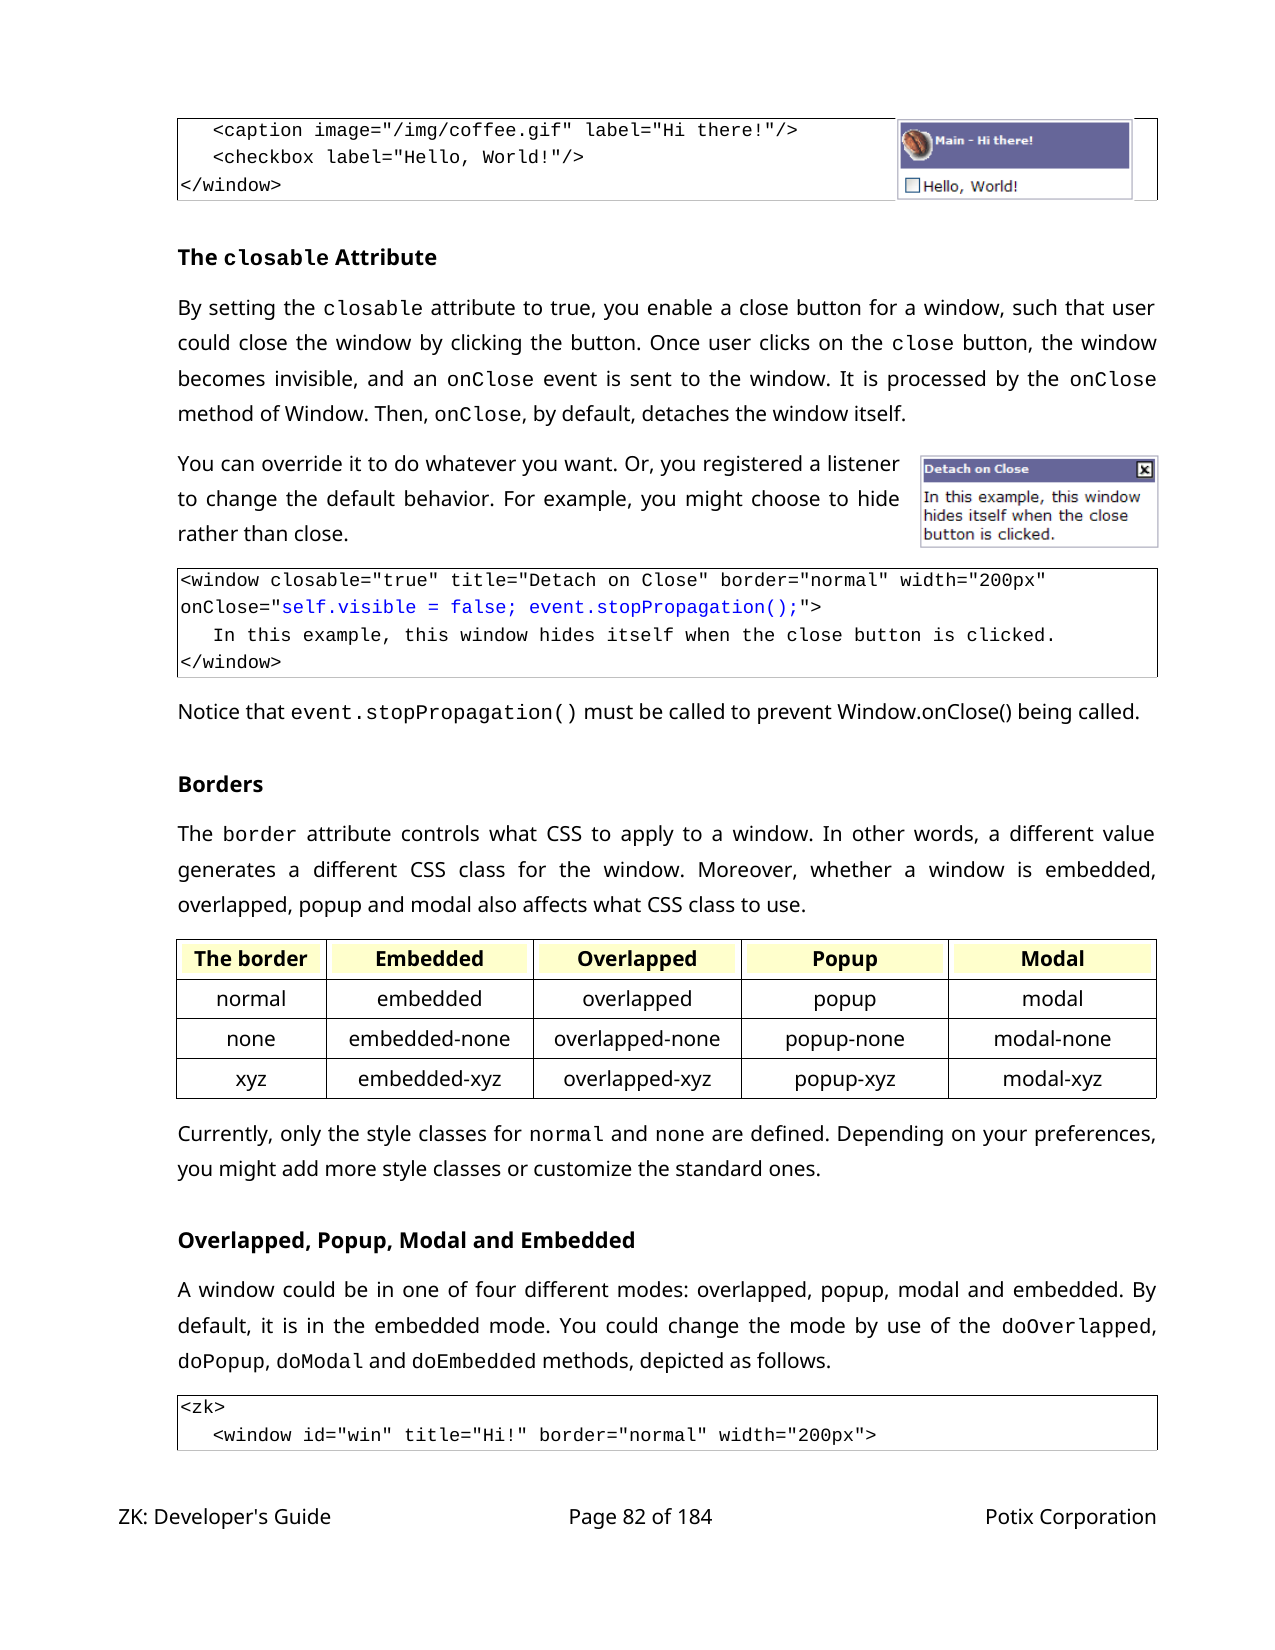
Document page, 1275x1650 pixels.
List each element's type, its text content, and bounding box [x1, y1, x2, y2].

table_cell popup [742, 980, 948, 1018]
table_header Overlapped [534, 940, 741, 979]
text <zk> [178, 1396, 1157, 1420]
text <window closable="true" title="Detach on Close" border="normal" width="200px" [178, 569, 1157, 592]
table_cell overlapped [534, 980, 741, 1018]
text You can override it to do whatever you want. Or, you registered a listener to change the default behavior. For example, you might choose to hide rather than close. [177, 449, 1157, 547]
subtitle Borders [177, 768, 1157, 798]
table_cell xyz [177, 1059, 326, 1098]
text In this example, this window hides itself when the close button is clicked. [178, 622, 1157, 647]
table_cell embedded [327, 980, 533, 1018]
text A window could be in one of four different modes: overlapped, popup, modal and embedded. By default, it is in the embedded mode. You could change the mode by use of the doOverlapped, doPopup, doModal and doEmbedded methods, depicted as follows. [177, 1276, 1157, 1375]
text <window id="win" title="Hi!" border="normal" width="200px"> [178, 1423, 1157, 1450]
text <caption image="/img/coffee.gif" label="Hi there!"/> [178, 119, 895, 142]
table_cell modal-xyz [949, 1059, 1156, 1098]
text </window> [178, 649, 1157, 677]
subtitle Overlapped, Popup, Modal and Embedded [177, 1225, 1157, 1255]
table_cell normal [177, 980, 326, 1018]
text onClose="self.visible = false; event.stopPropagation();"> [178, 595, 1157, 619]
picture [895, 118, 1135, 202]
table_header Popup [742, 940, 948, 979]
table_header Modal [949, 940, 1156, 979]
text By setting the closable attribute to true, you enable a close button for a window, such that user could close the window by clicking the button. Once user clicks on the close button, the window becomes invisible, and an onClose event is sent to the window. It is processed by the onClose method of Window. Then, onClose, by default, detaches the window itself. [177, 293, 1157, 428]
picture [918, 452, 1162, 549]
subtitle The closable Attribute [177, 242, 1157, 272]
text The border attribute controls what CSS to apply to a window. In other words, a different value generates a different CSS class for the window. Moreover, whether a window is embedded, overlapped, popup and modal also affects what CSS class to use. [177, 819, 1157, 918]
table_cell overlapped-xyz [534, 1059, 741, 1098]
table_cell modal-none [949, 1019, 1156, 1058]
text </window> [178, 172, 895, 200]
text Notice that event.stopPropagation() must be called to prevent Window.onClose() being called. [177, 697, 1157, 726]
text [1135, 172, 1157, 200]
table_cell none [177, 1019, 326, 1058]
table_header The border [177, 940, 326, 979]
table_cell overlapped-none [534, 1019, 741, 1058]
table_cell popup-none [742, 1019, 948, 1058]
table_cell embedded-none [327, 1019, 533, 1058]
table_cell modal [949, 980, 1156, 1018]
table_cell embedded-xyz [327, 1059, 533, 1098]
text Currently, only the style classes for normal and none are defined. Depending on your preferences, you might add more style classes or customize the standard ones. [177, 1119, 1157, 1182]
table_cell popup-xyz [742, 1059, 948, 1098]
text <checkbox label="Hello, World!"/> [178, 145, 895, 169]
table_header Embedded [327, 940, 533, 979]
